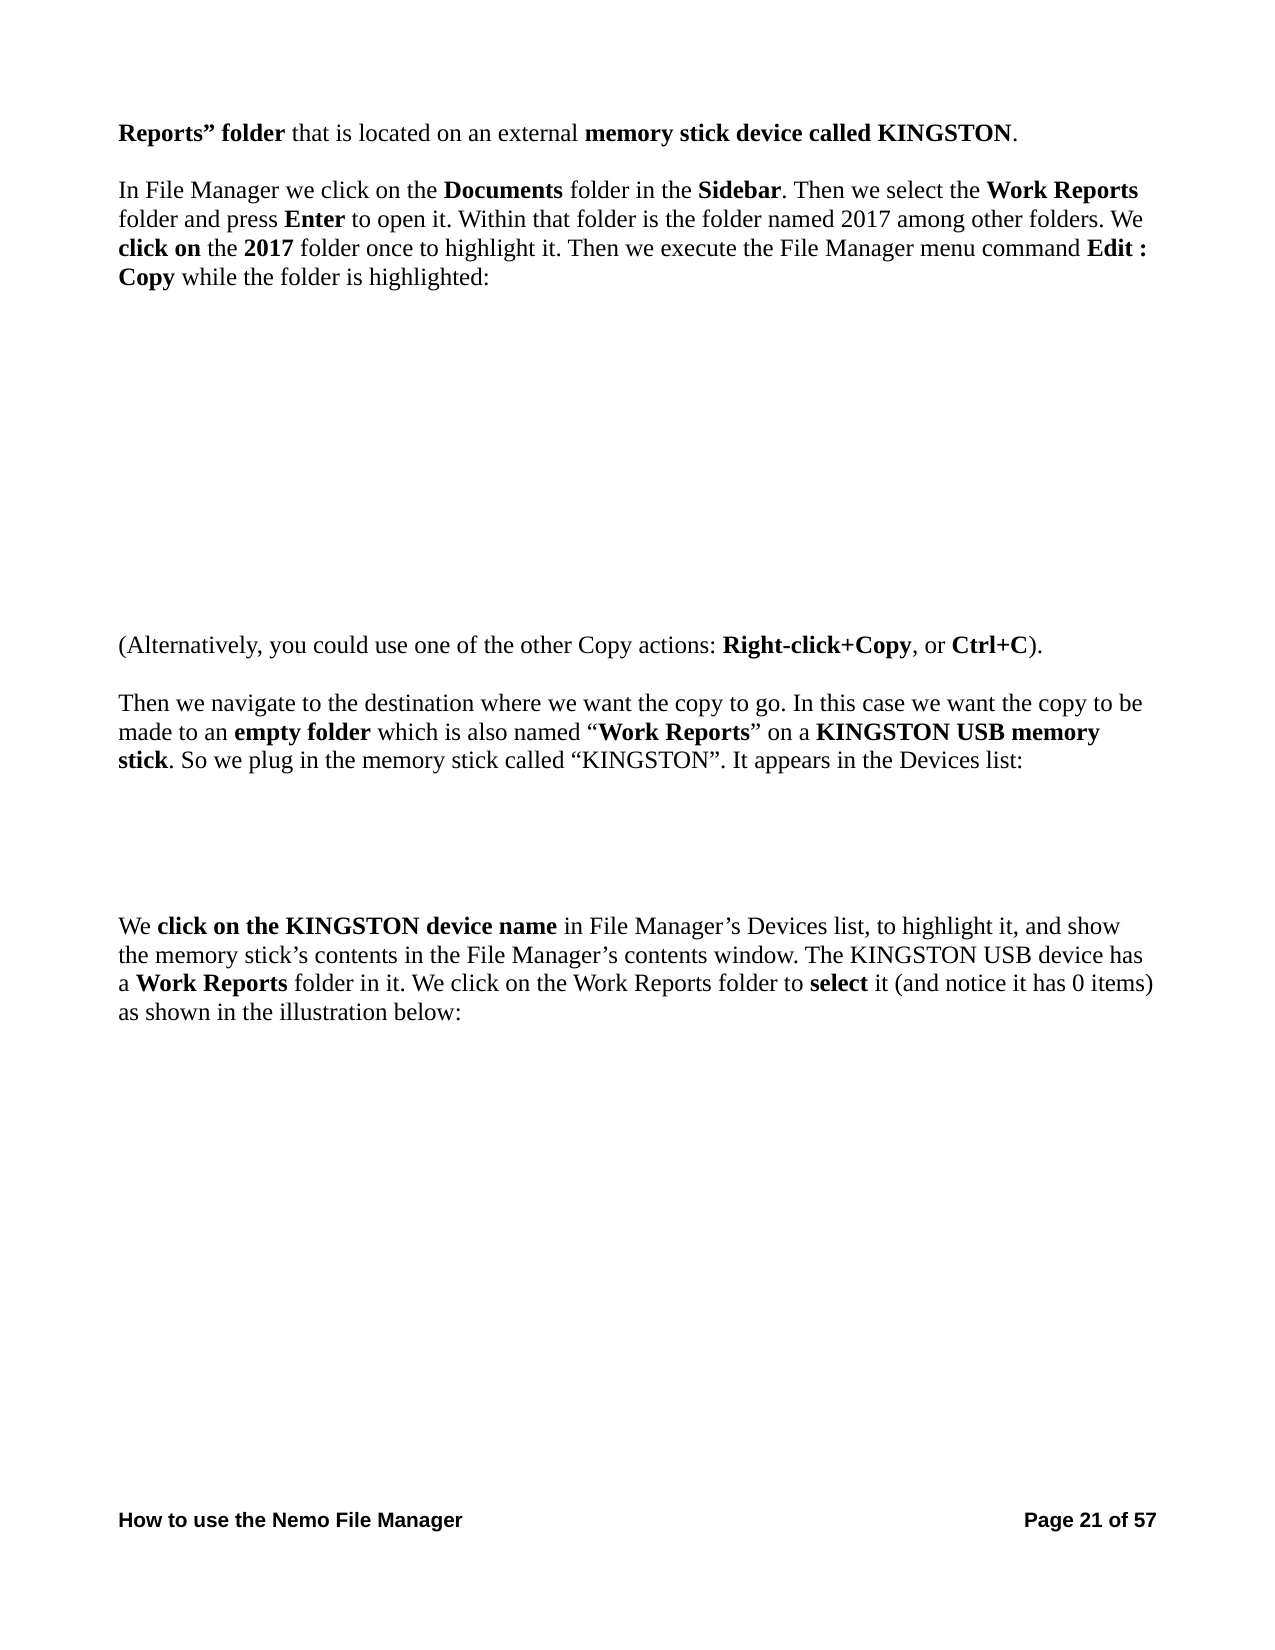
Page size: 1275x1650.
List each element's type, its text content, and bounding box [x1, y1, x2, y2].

text We click on the KINGSTON device name in File Manager’s Devices list, to highlight it, and show the memory stick’s contents in the File Manager’s contents window. The KINGSTON USB device has a Work Reports folder in it. We click on the Work Reports folder to select it (and notice it has 0 items) as shown in the illustration below: [118, 911, 1157, 1026]
text In File Manager we click on the Documents folder in the Sidebar. Then we select the Work Reports folder and press Enter to open it. Within that folder is the folder named 2017 among other folders. We click on the 2017 folder once to highlight it. Then we execute the File Manager menu command Edit : Copy while the folder is highlighted: [118, 176, 1157, 291]
text Then we navigate to the destination where we want the copy to go. In this case we want the copy to be made to an empty folder which is also named “Work Reports” on a KINGSTON USB memory stick. So we plug in the memory stick called “KINGSTON”. It appears in the Devices list: [118, 688, 1157, 774]
text Reports” folder that is located on an external memory stick device called KINGSTON. [118, 118, 1157, 147]
text (Alternatively, you could use one of the other Copy actions: Right-click+Copy, or Ctrl+C). [118, 631, 1157, 659]
